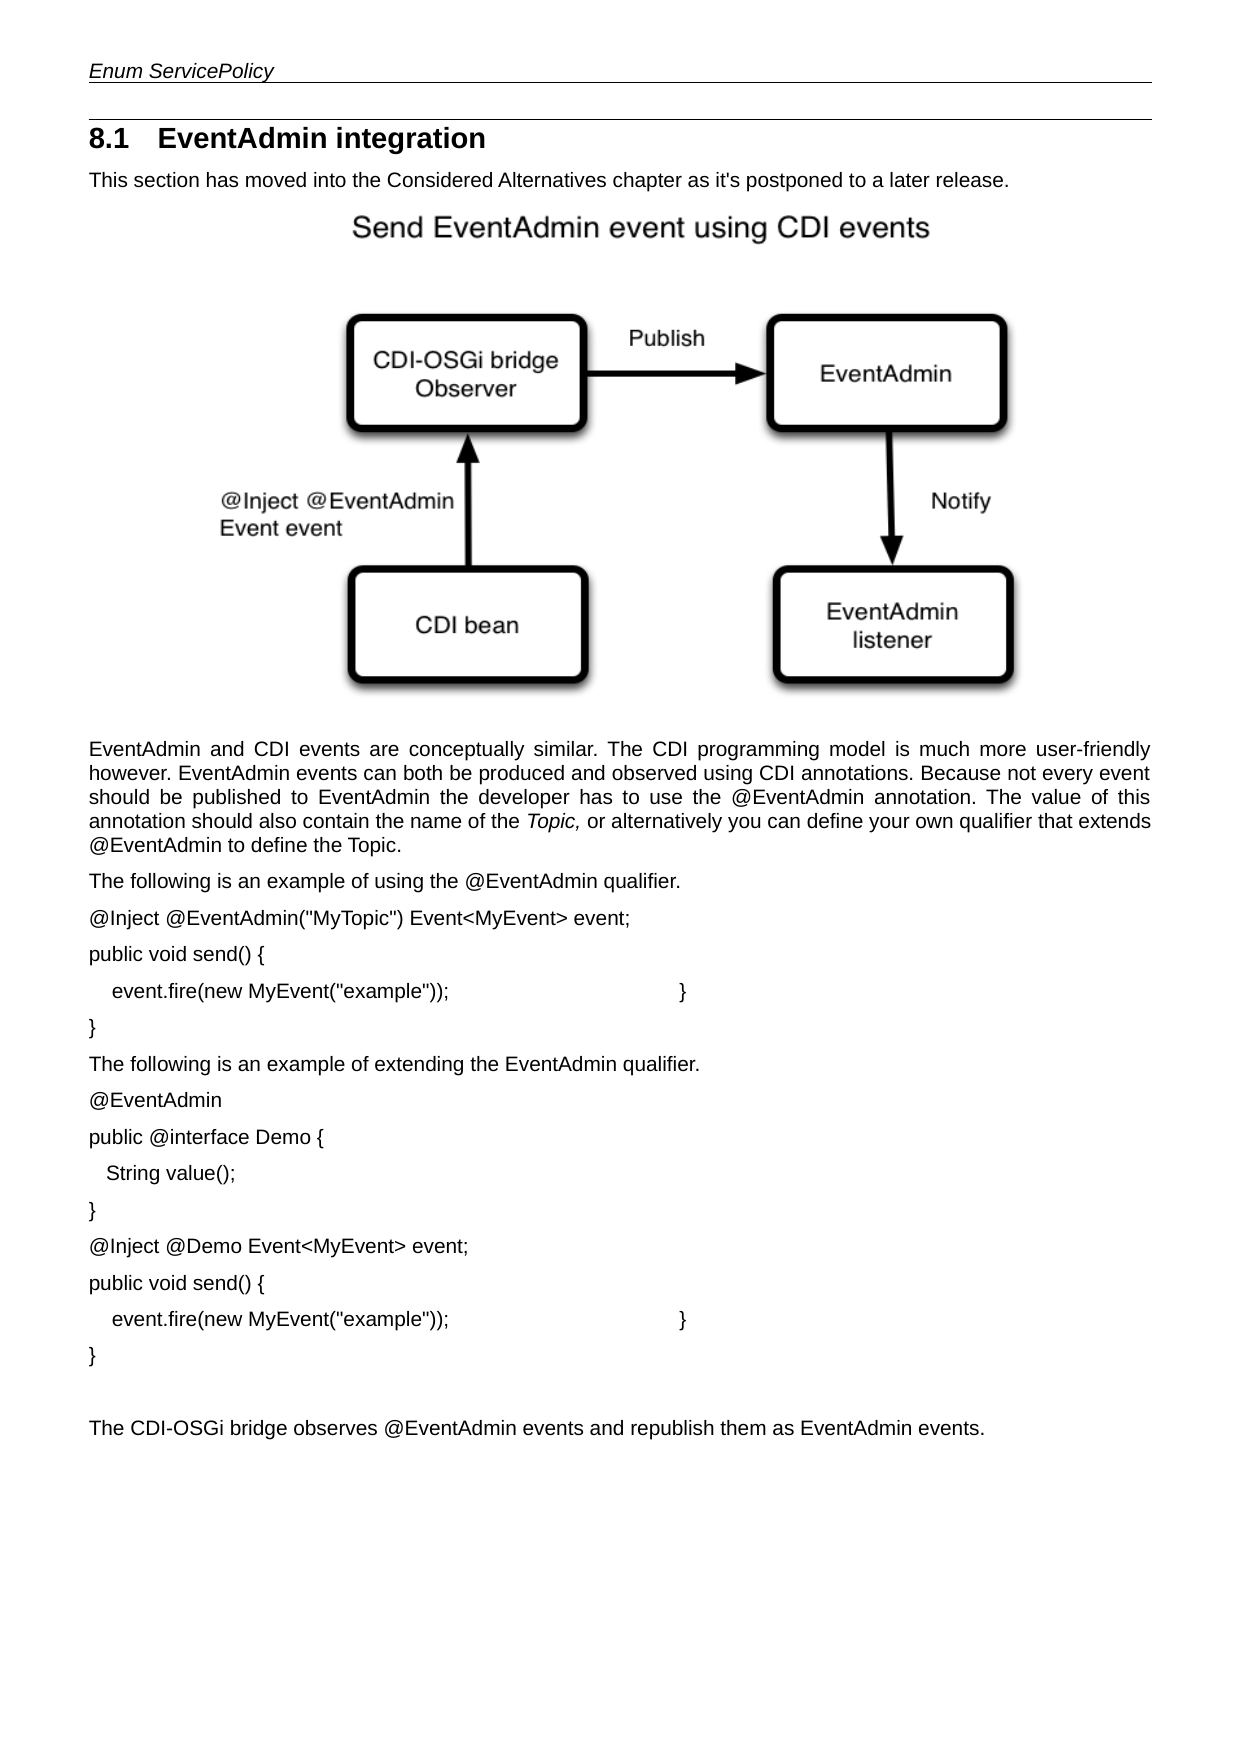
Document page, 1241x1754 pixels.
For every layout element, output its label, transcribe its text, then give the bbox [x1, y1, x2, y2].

text The following is an example of extending the EventAdmin qualifier. [88, 1052, 1152, 1076]
picture [213, 204, 1027, 701]
text @EventAdmin [88, 1088, 1152, 1112]
subtitle EventAdmin integration [88, 120, 1152, 155]
text @Inject @Demo Event<MyEvent> event; [88, 1234, 1152, 1258]
text public void send() { [88, 942, 1152, 966]
text The CDI-OSGi bridge observes @EventAdmin events and republish them as EventAdmin events. [88, 1416, 1152, 1440]
text event.fire(new MyEvent("example")); } [88, 1307, 1152, 1331]
text event.fire(new MyEvent("example")); } [88, 979, 1152, 1003]
text String value(); [88, 1161, 1152, 1185]
text } [88, 1343, 1152, 1367]
text public @interface Demo { [88, 1124, 1152, 1148]
text The following is an example of using the @EventAdmin qualifier. [88, 869, 1152, 893]
text public void send() { [88, 1270, 1152, 1294]
text This section has moved into the Considered Alternatives chapter as it's postponed to a later release. [88, 168, 1152, 192]
text @Inject @EventAdmin("MyTopic") Event<MyEvent> event; [88, 906, 1152, 930]
text EventAdmin and CDI events are conceptually similar. The CDI programming model is much more user-friendly however. EventAdmin events can both be produced and observed using CDI annotations. Because not every event should be published to EventAdmin the developer has to use the @EventAdmin annotation. The value of this annotation should also contain the name of the Topic, or alternatively you can define your own qualifier that extends @EventAdmin to define the Topic. [88, 737, 1152, 857]
text } [88, 1015, 1152, 1039]
text } [88, 1197, 1152, 1221]
